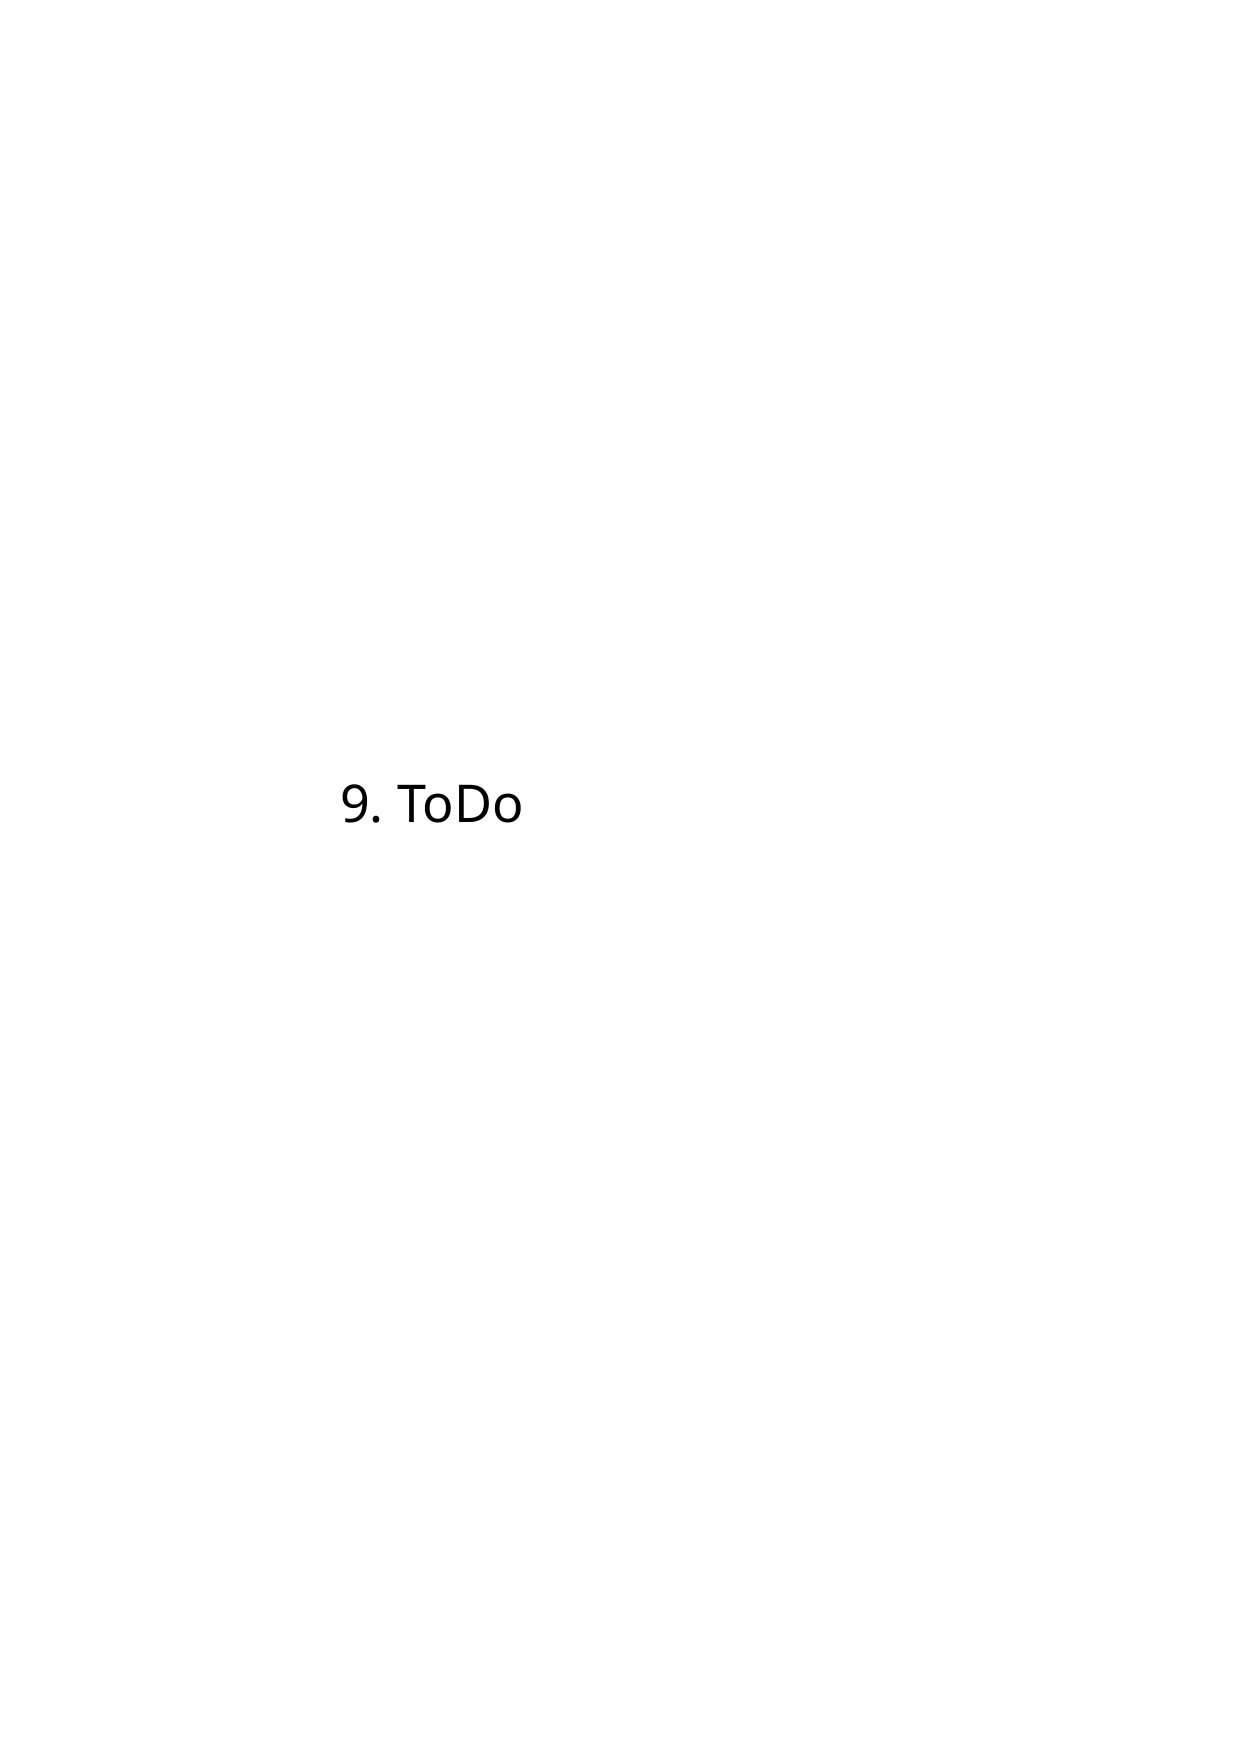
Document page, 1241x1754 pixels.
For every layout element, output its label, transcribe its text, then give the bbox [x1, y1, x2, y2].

text 9. ToDo [340, 767, 1122, 838]
